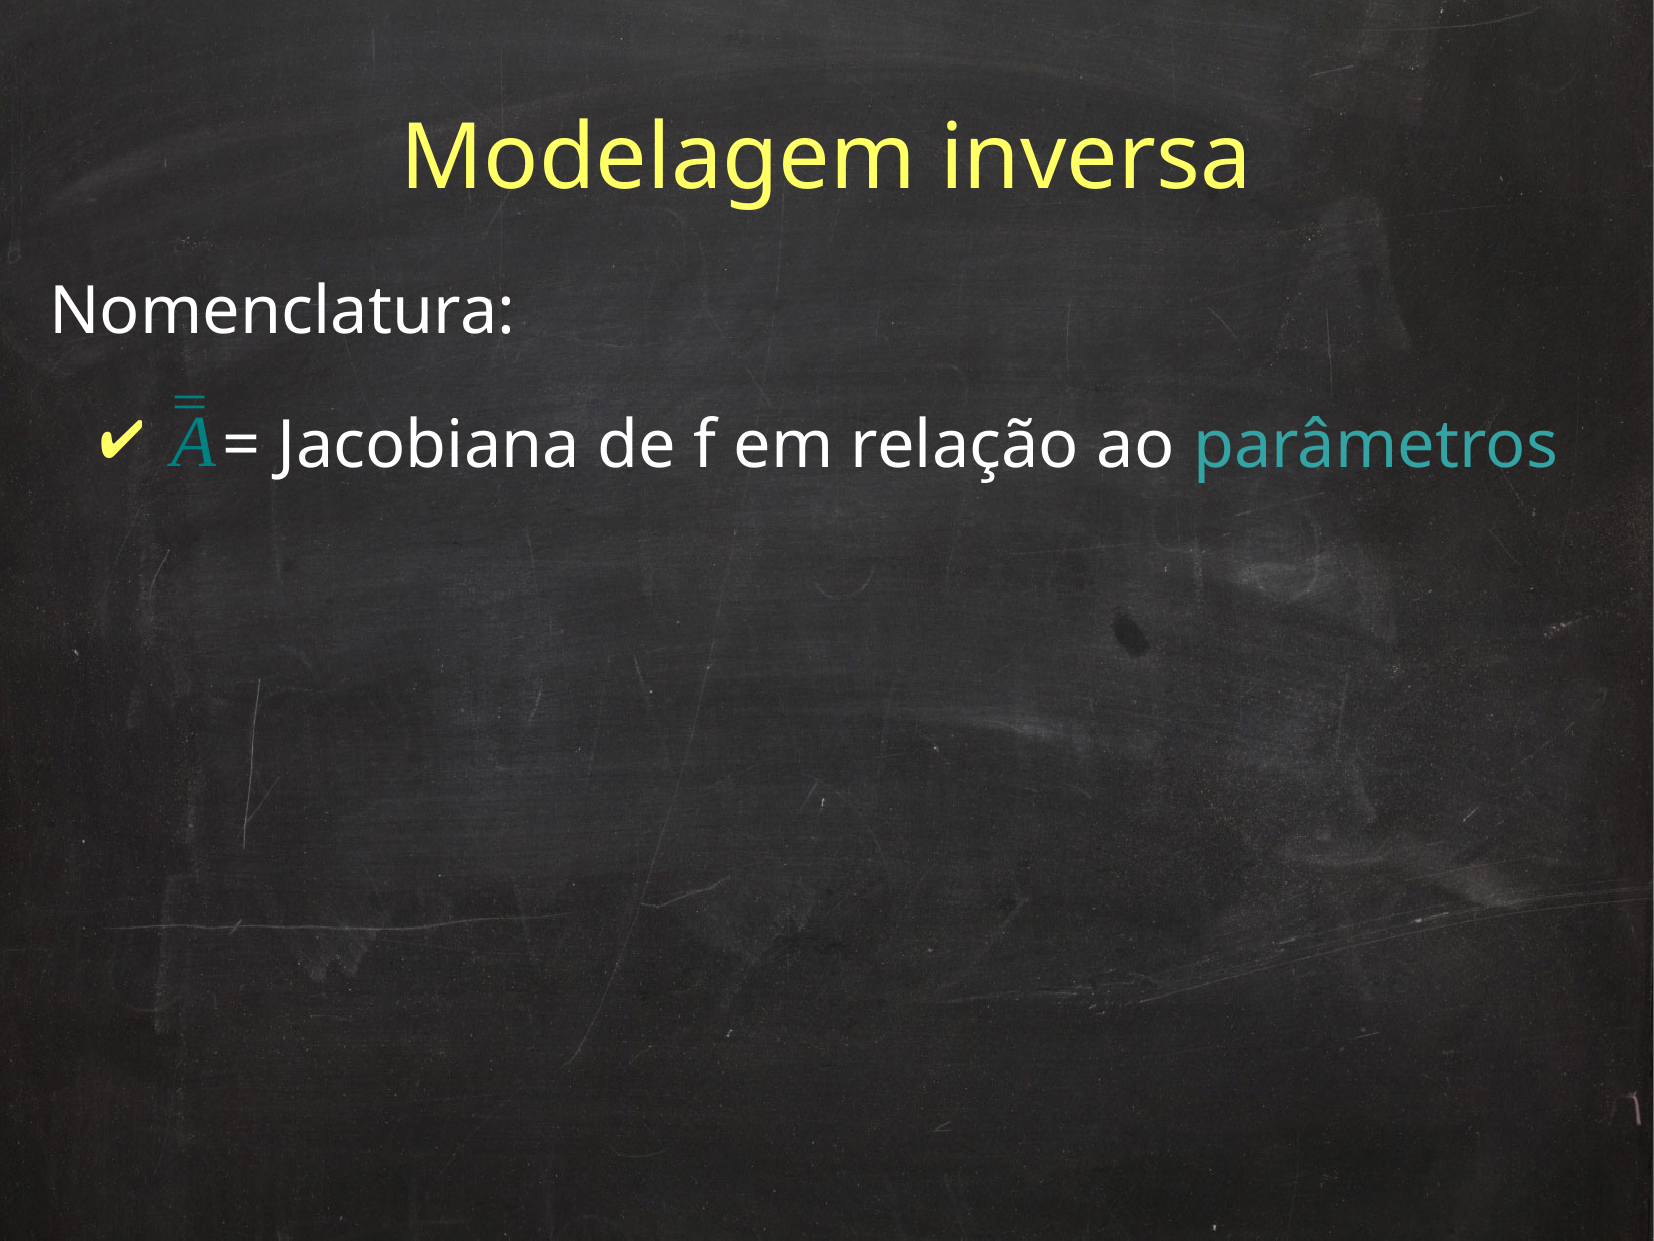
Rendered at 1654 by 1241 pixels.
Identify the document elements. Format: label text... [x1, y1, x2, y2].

picture [0, 0, 1654, 1241]
chart [157, 392, 223, 482]
title Modelagem inversa [82, 49, 1571, 257]
list Nomenclatura: [49, 262, 1538, 369]
list = Jacobiana de f em relação ao parâmetros [82, 396, 1571, 1216]
